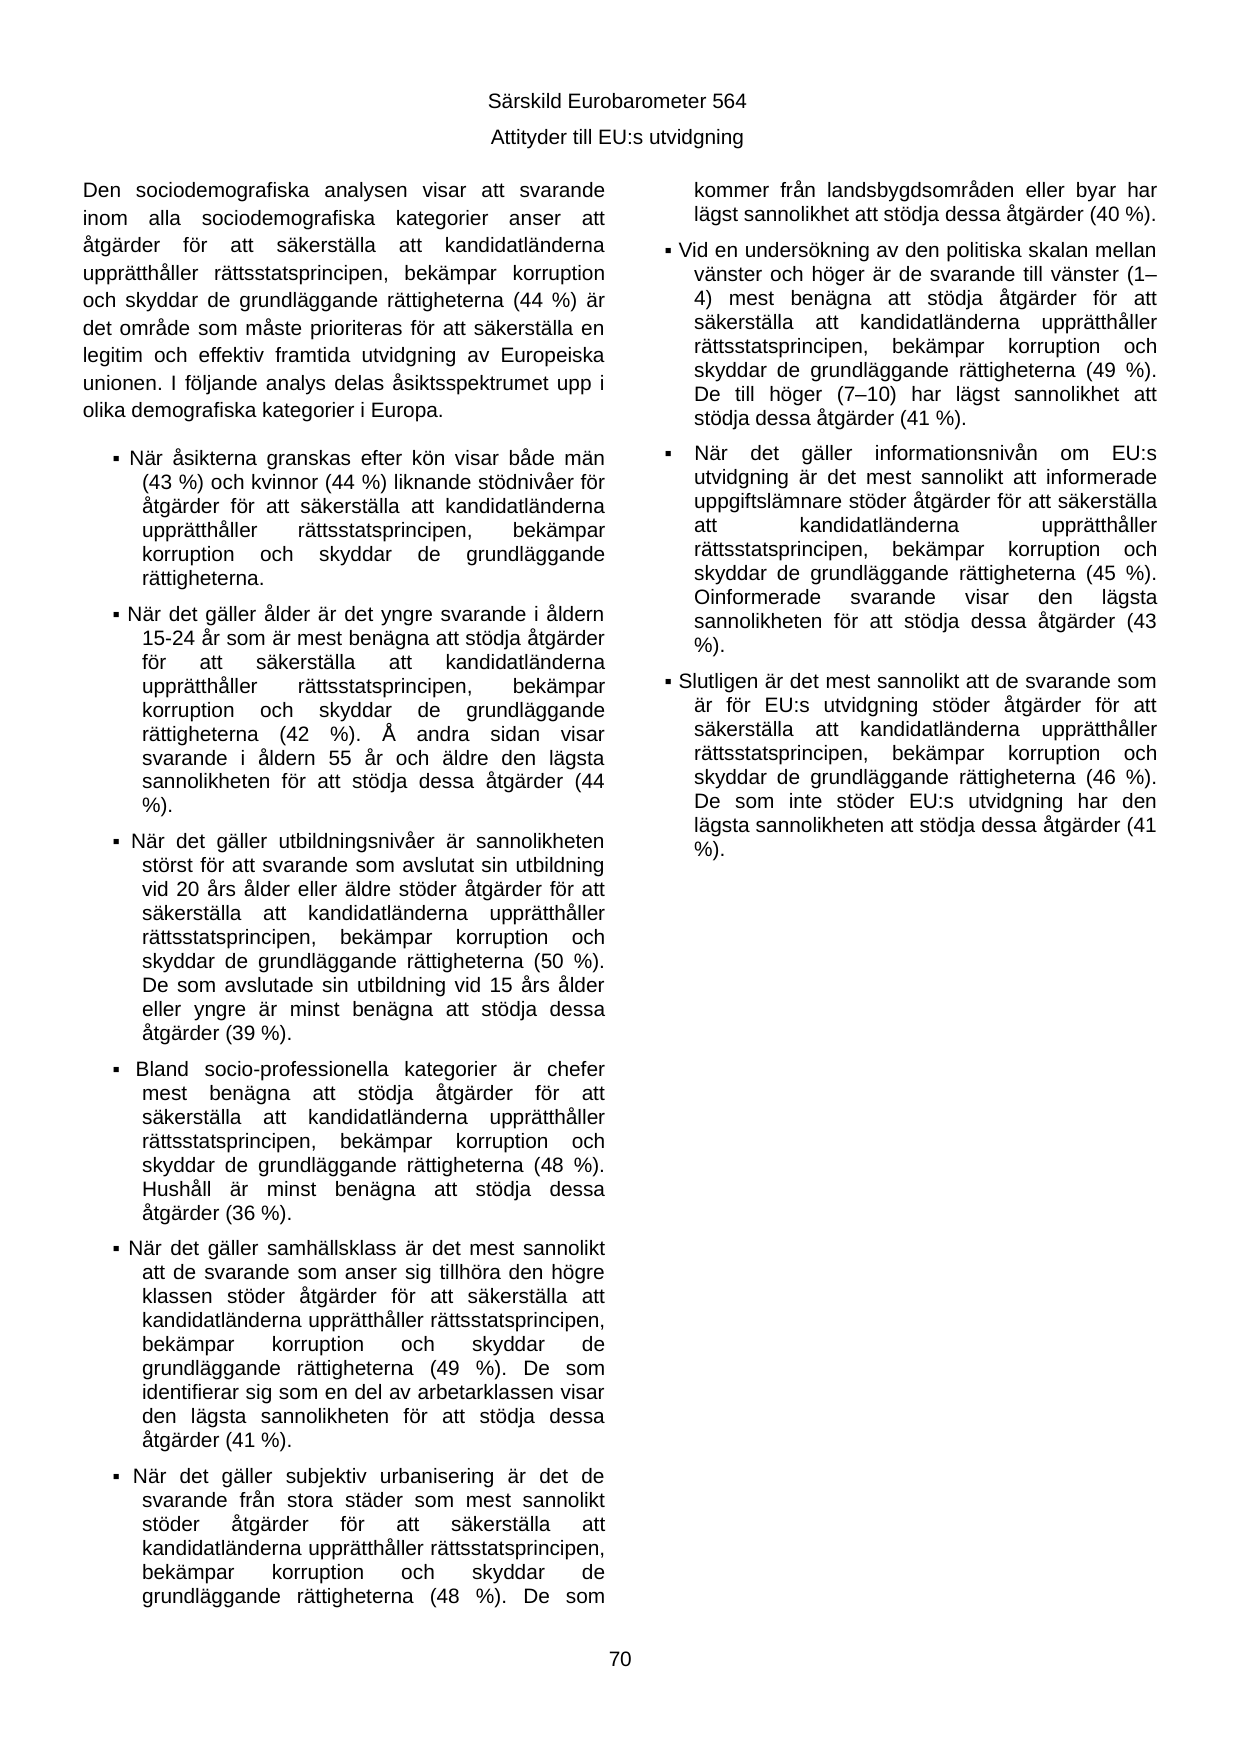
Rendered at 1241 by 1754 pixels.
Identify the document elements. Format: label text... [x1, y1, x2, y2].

text ▪ När det gäller samhällsklass är det mest sannolikt att de svarande som anser sig tillhöra den högre klassen stöder åtgärder för att säkerställa att kandidatländerna upprätthåller rättsstatsprincipen, bekämpar korruption och skyddar de grundläggande rättigheterna (49 %). De som identifierar sig som en del av arbetarklassen visar den lägsta sannolikheten för att stödja dessa åtgärder (41 %). [112, 1236, 605, 1452]
text kommer från landsbygdsområden eller byar har lägst sannolikhet att stödja dessa åtgärder (40 %). [664, 178, 1157, 226]
text Den sociodemografiska analysen visar att svarande inom alla sociodemografiska kategorier anser att åtgärder för att säkerställa att kandidatländerna upprätthåller rättsstatsprincipen, bekämpar korruption och skyddar de grundläggande rättigheterna (44 %) är det område som måste prioriteras för att säkerställa en legitim och effektiv framtida utvidgning av Europeiska unionen. I följande analys delas åsiktsspektrumet upp i olika demografiska kategorier i Europa. [83, 178, 605, 422]
text ▪ När det gäller utbildningsnivåer är sannolikheten störst för att svarande som avslutat sin utbildning vid 20 års ålder eller äldre stöder åtgärder för att säkerställa att kandidatländerna upprätthåller rättsstatsprincipen, bekämpar korruption och skyddar de grundläggande rättigheterna (50 %). De som avslutade sin utbildning vid 15 års ålder eller yngre är minst benägna att stödja dessa åtgärder (39 %). [112, 829, 605, 1045]
text ▪ När åsikterna granskas efter kön visar både män (43 %) och kvinnor (44 %) liknande stödnivåer för åtgärder för att säkerställa att kandidatländerna upprätthåller rättsstatsprincipen, bekämpar korruption och skyddar de grundläggande rättigheterna. [112, 446, 605, 590]
text ▪ När det gäller subjektiv urbanisering är det de svarande från stora städer som mest sannolikt stöder åtgärder för att säkerställa att kandidatländerna upprätthåller rättsstatsprincipen, bekämpar korruption och skyddar de grundläggande rättigheterna (48 %). De som [112, 1464, 605, 1607]
text ▪ Slutligen är det mest sannolikt att de svarande som är för EU:s utvidgning stöder åtgärder för att säkerställa att kandidatländerna upprätthåller rättsstatsprincipen, bekämpar korruption och skyddar de grundläggande rättigheterna (46 %). De som inte stöder EU:s utvidgning har den lägsta sannolikheten att stödja dessa åtgärder (41 %). [664, 669, 1157, 860]
text ▪ När det gäller ålder är det yngre svarande i åldern 15-24 år som är mest benägna att stödja åtgärder för att säkerställa att kandidatländerna upprätthåller rättsstatsprincipen, bekämpar korruption och skyddar de grundläggande rättigheterna (42 %). Å andra sidan visar svarande i åldern 55 år och äldre den lägsta sannolikheten för att stödja dessa åtgärder (44 %). [112, 602, 605, 817]
text ▪ När det gäller informationsnivån om EU:s utvidgning är det mest sannolikt att informerade uppgiftslämnare stöder åtgärder för att säkerställa att kandidatländerna upprätthåller rättsstatsprincipen, bekämpar korruption och skyddar de grundläggande rättigheterna (45 %). Oinformerade svarande visar den lägsta sannolikheten för att stödja dessa åtgärder (43 %). [664, 441, 1157, 657]
text ▪ Vid en undersökning av den politiska skalan mellan vänster och höger är de svarande till vänster (1–4) mest benägna att stödja åtgärder för att säkerställa att kandidatländerna upprätthåller rättsstatsprincipen, bekämpar korruption och skyddar de grundläggande rättigheterna (49 %). De till höger (7–10) har lägst sannolikhet att stödja dessa åtgärder (41 %). [664, 238, 1157, 429]
text ▪ Bland socio-professionella kategorier är chefer mest benägna att stödja åtgärder för att säkerställa att kandidatländerna upprätthåller rättsstatsprincipen, bekämpar korruption och skyddar de grundläggande rättigheterna (48 %). Hushåll är minst benägna att stödja dessa åtgärder (36 %). [112, 1057, 605, 1224]
